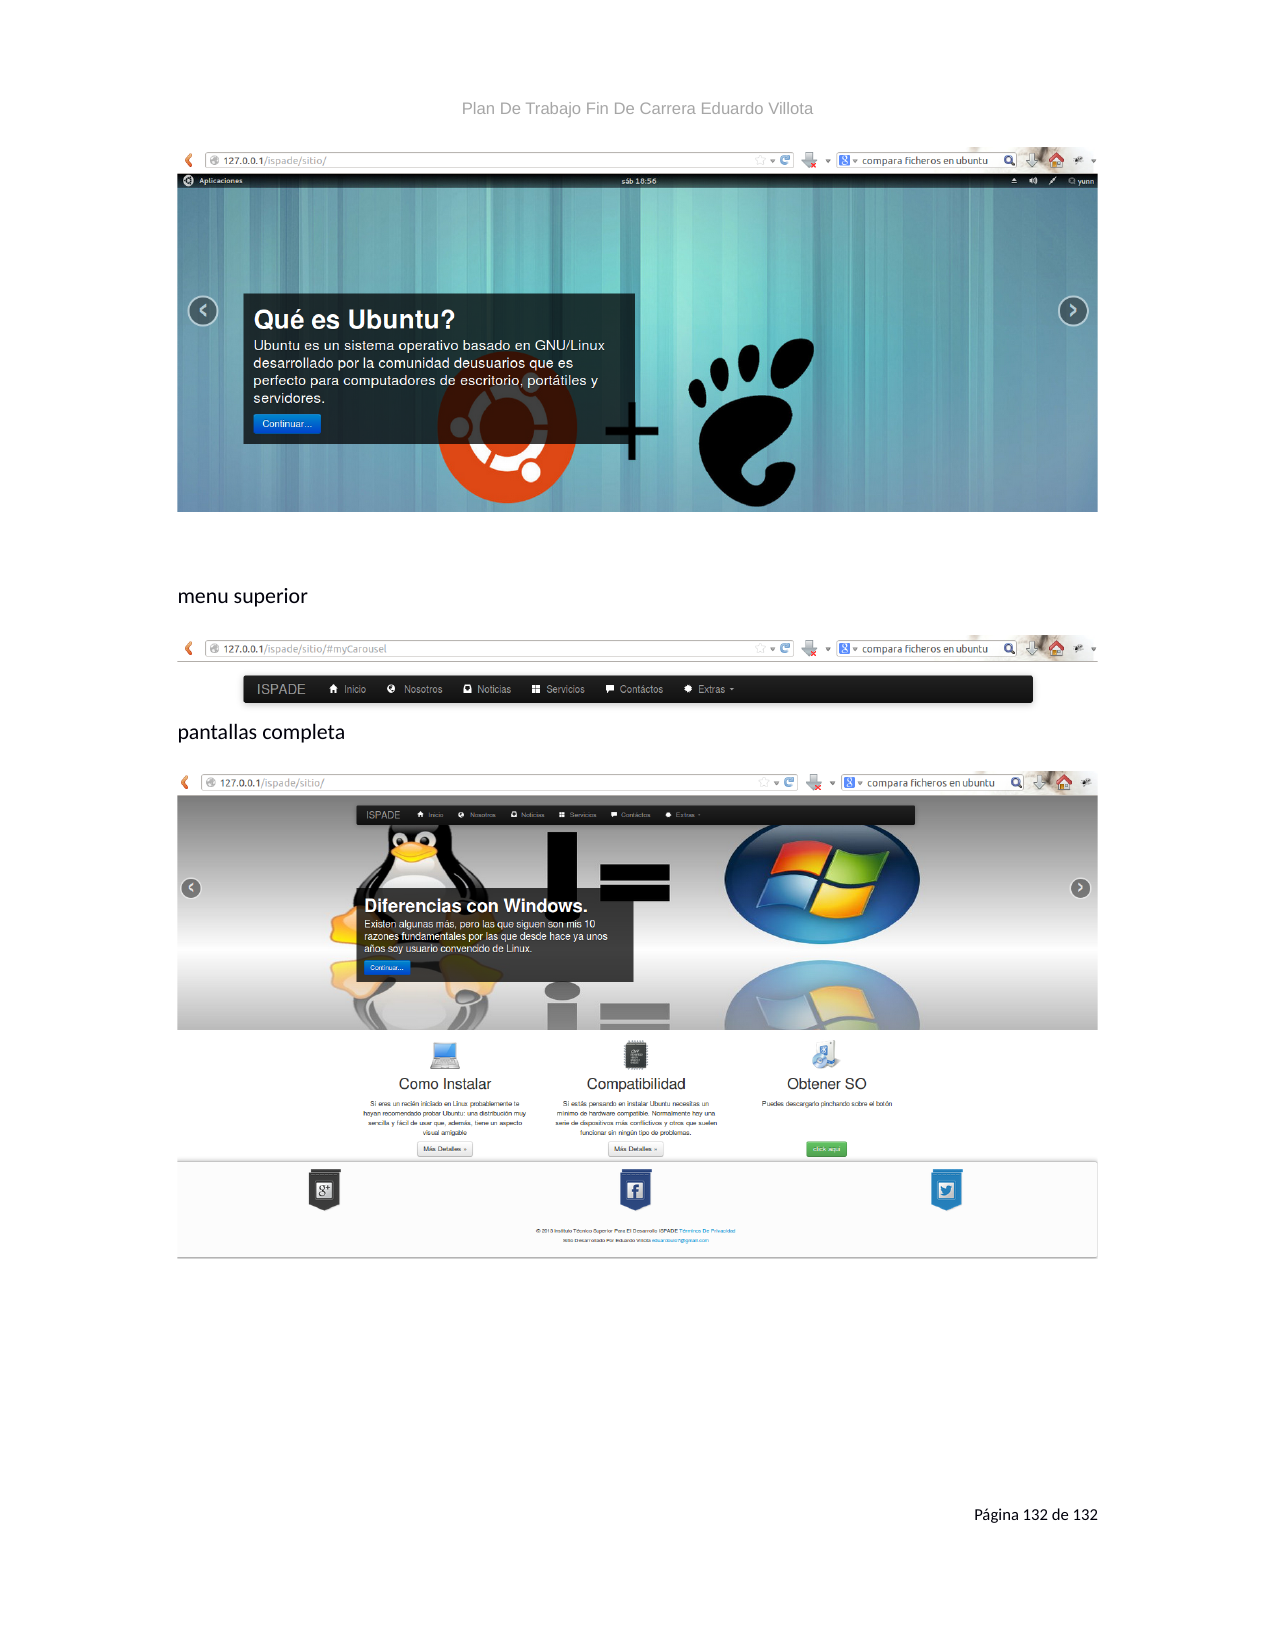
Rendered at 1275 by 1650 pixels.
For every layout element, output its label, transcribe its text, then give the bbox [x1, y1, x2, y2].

picture [177, 635, 1098, 719]
text menu superior [177, 582, 1098, 609]
text pantallas completa [177, 719, 1098, 745]
picture [177, 147, 1098, 529]
picture [177, 771, 1098, 1259]
